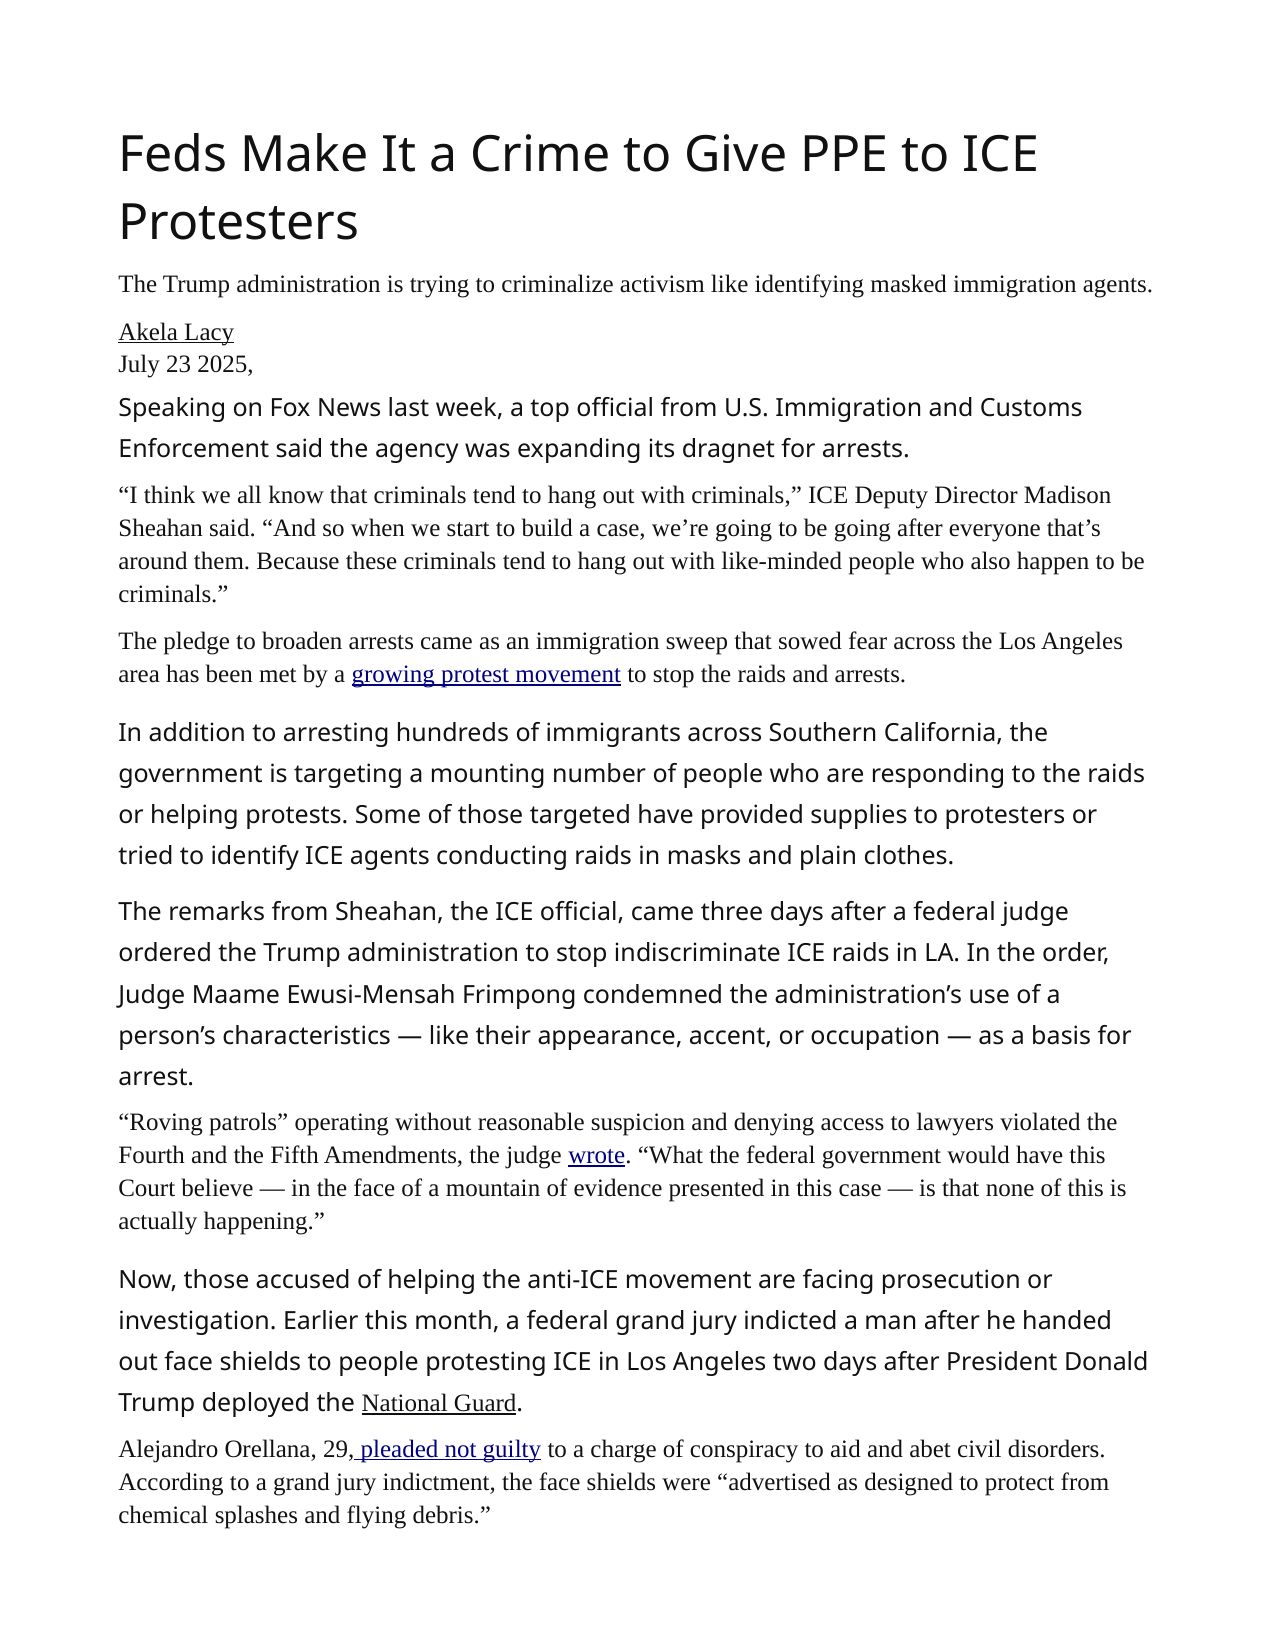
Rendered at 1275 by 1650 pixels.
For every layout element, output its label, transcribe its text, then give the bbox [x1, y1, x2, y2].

text Alejandro Orellana, 29, pleaded not guilty to a charge of conspiracy to aid and abet civil disorders. According to a grand jury indictment, the face shields were “advertised as designed to protect from chemical splashes and flying debris.” [118, 1434, 1157, 1528]
text The Trump administration is trying to criminalize activism like identifying masked immigration agents. [118, 269, 1157, 298]
text Akela Lacy [118, 317, 1157, 345]
subtitle Feds Make It a Crime to Give PPE to ICE Protesters [118, 118, 1157, 254]
text In addition to arresting hundreds of immigrants across Southern California, the government is targeting a mounting number of people who are responding to the raids or helping protests. Some of those targeted have provided supplies to protesters or tried to identify ICE agents conducting raids in masks and plain clothes. [118, 707, 1157, 872]
text “Roving patrols” operating without reasonable suspicion and denying access to lawyers violated the Fourth and the Fifth Amendments, the judge wrote. “What the federal government would have this Court believe — in the face of a mountain of evidence presented in this case — is that none of this is actually happening.” [118, 1107, 1157, 1235]
text Now, those accused of helping the anti-ICE movement are facing prosecution or investigation. Earlier this month, a federal grand jury indicted a man after he handed out face shields to people protesting ICE in Los Angeles two days after President Donald Trump deployed the National Guard. [118, 1254, 1157, 1419]
text “I think we all know that criminals tend to hang out with criminals,” ICE Deputy Director Madison Sheahan said. “And so when we start to build a case, we’re going to be going after everyone that’s around them. Because these criminals tend to hang out with like-minded people who also happen to be criminals.” [118, 480, 1157, 607]
text The remarks from Sheahan, the ICE official, came three days after a federal judge ordered the Trump administration to stop indiscriminate ICE raids in LA. In the order, Judge Maame Ewusi-Mensah Frimpong condemned the administration’s use of a person’s characteristics — like their appearance, accent, or occupation — as a basis for arrest. [118, 887, 1157, 1093]
text The pledge to broaden arrests came as an immigration sweep that sowed fear across the Los Angeles area has been met by a growing protest movement to stop the raids and arrests. [118, 626, 1157, 688]
text July 23 2025, [118, 349, 1157, 378]
text Speaking on Fox News last week, a top official from U.S. Immigration and Customs Enforcement said the agency was expanding its dragnet for arrests. [118, 383, 1157, 465]
